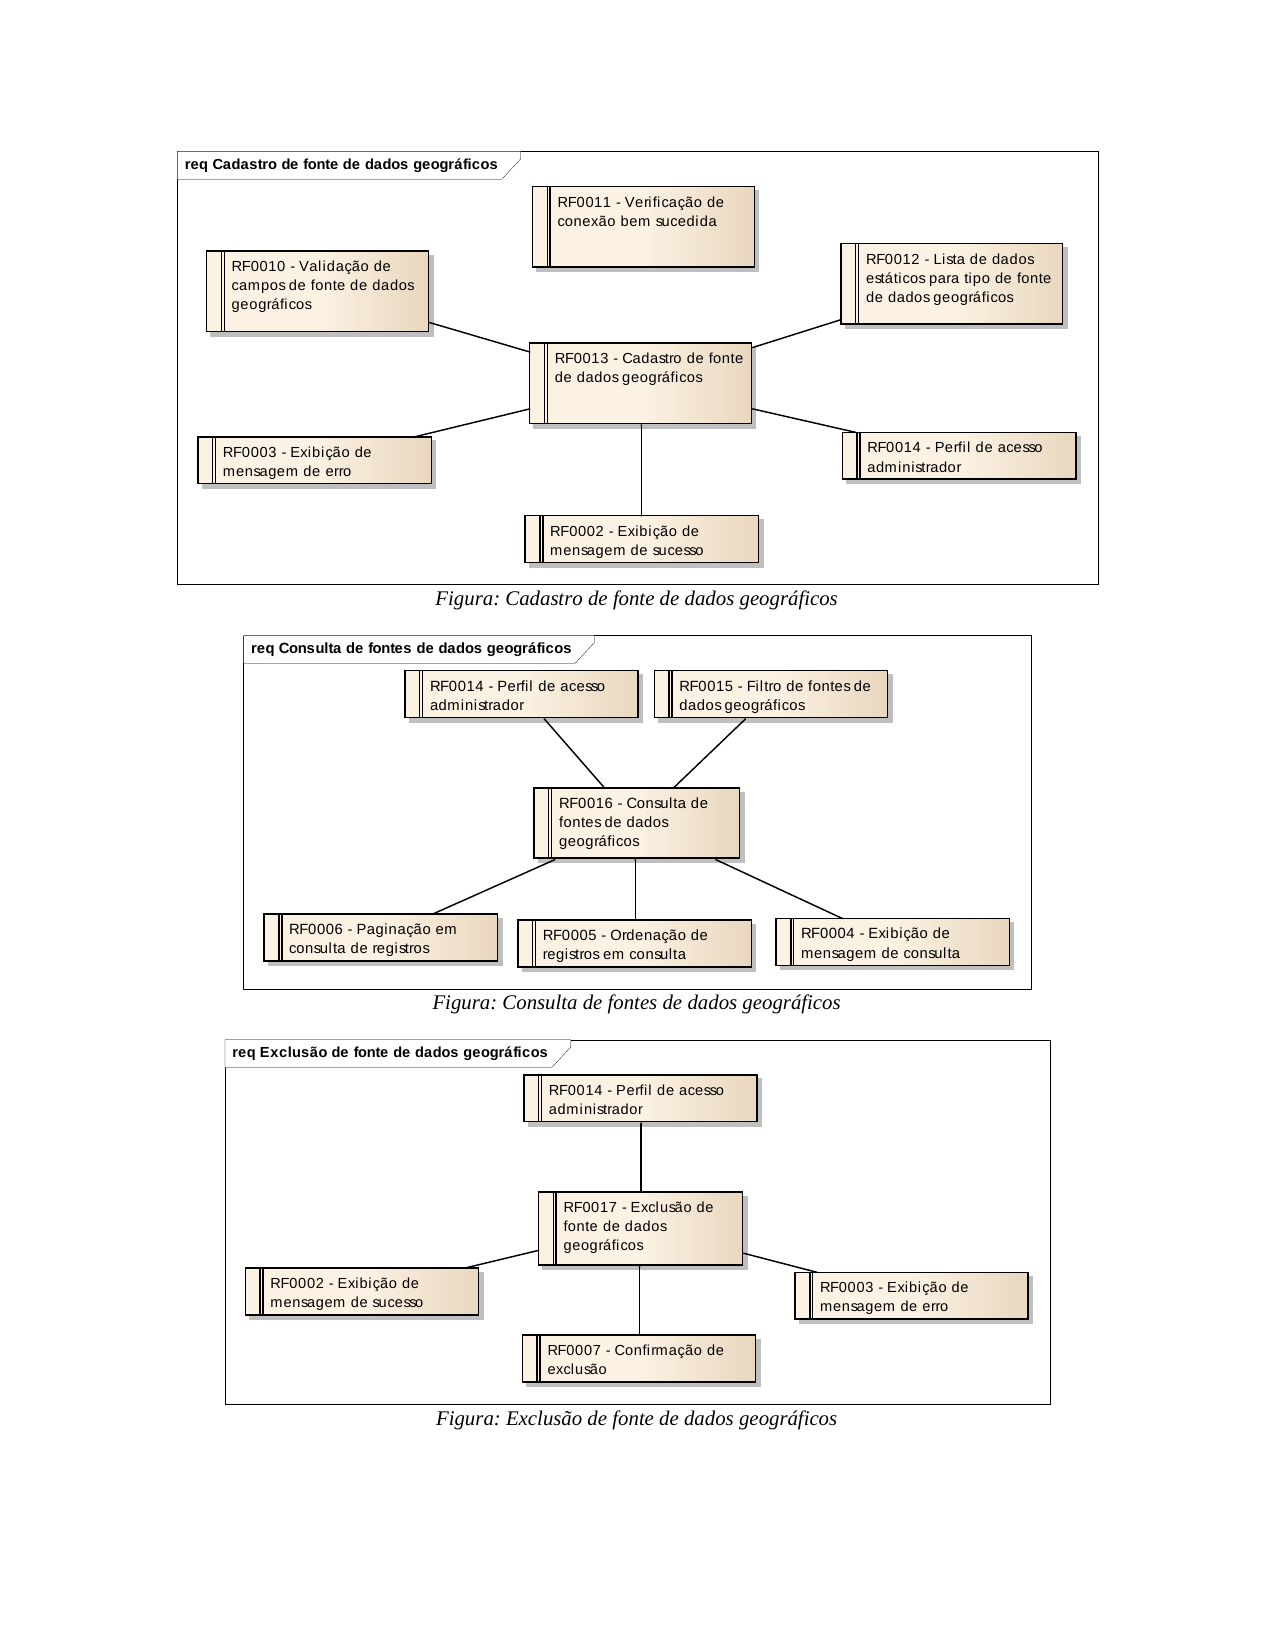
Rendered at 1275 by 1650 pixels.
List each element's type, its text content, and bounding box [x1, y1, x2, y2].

text Figura: Cadastro de fonte de dados geográficos [150, 586, 1125, 610]
text Figura: Exclusão de fonte de dados geográficos [150, 1405, 1125, 1429]
text Figura: Consulta de fontes de dados geográficos [150, 990, 1125, 1014]
